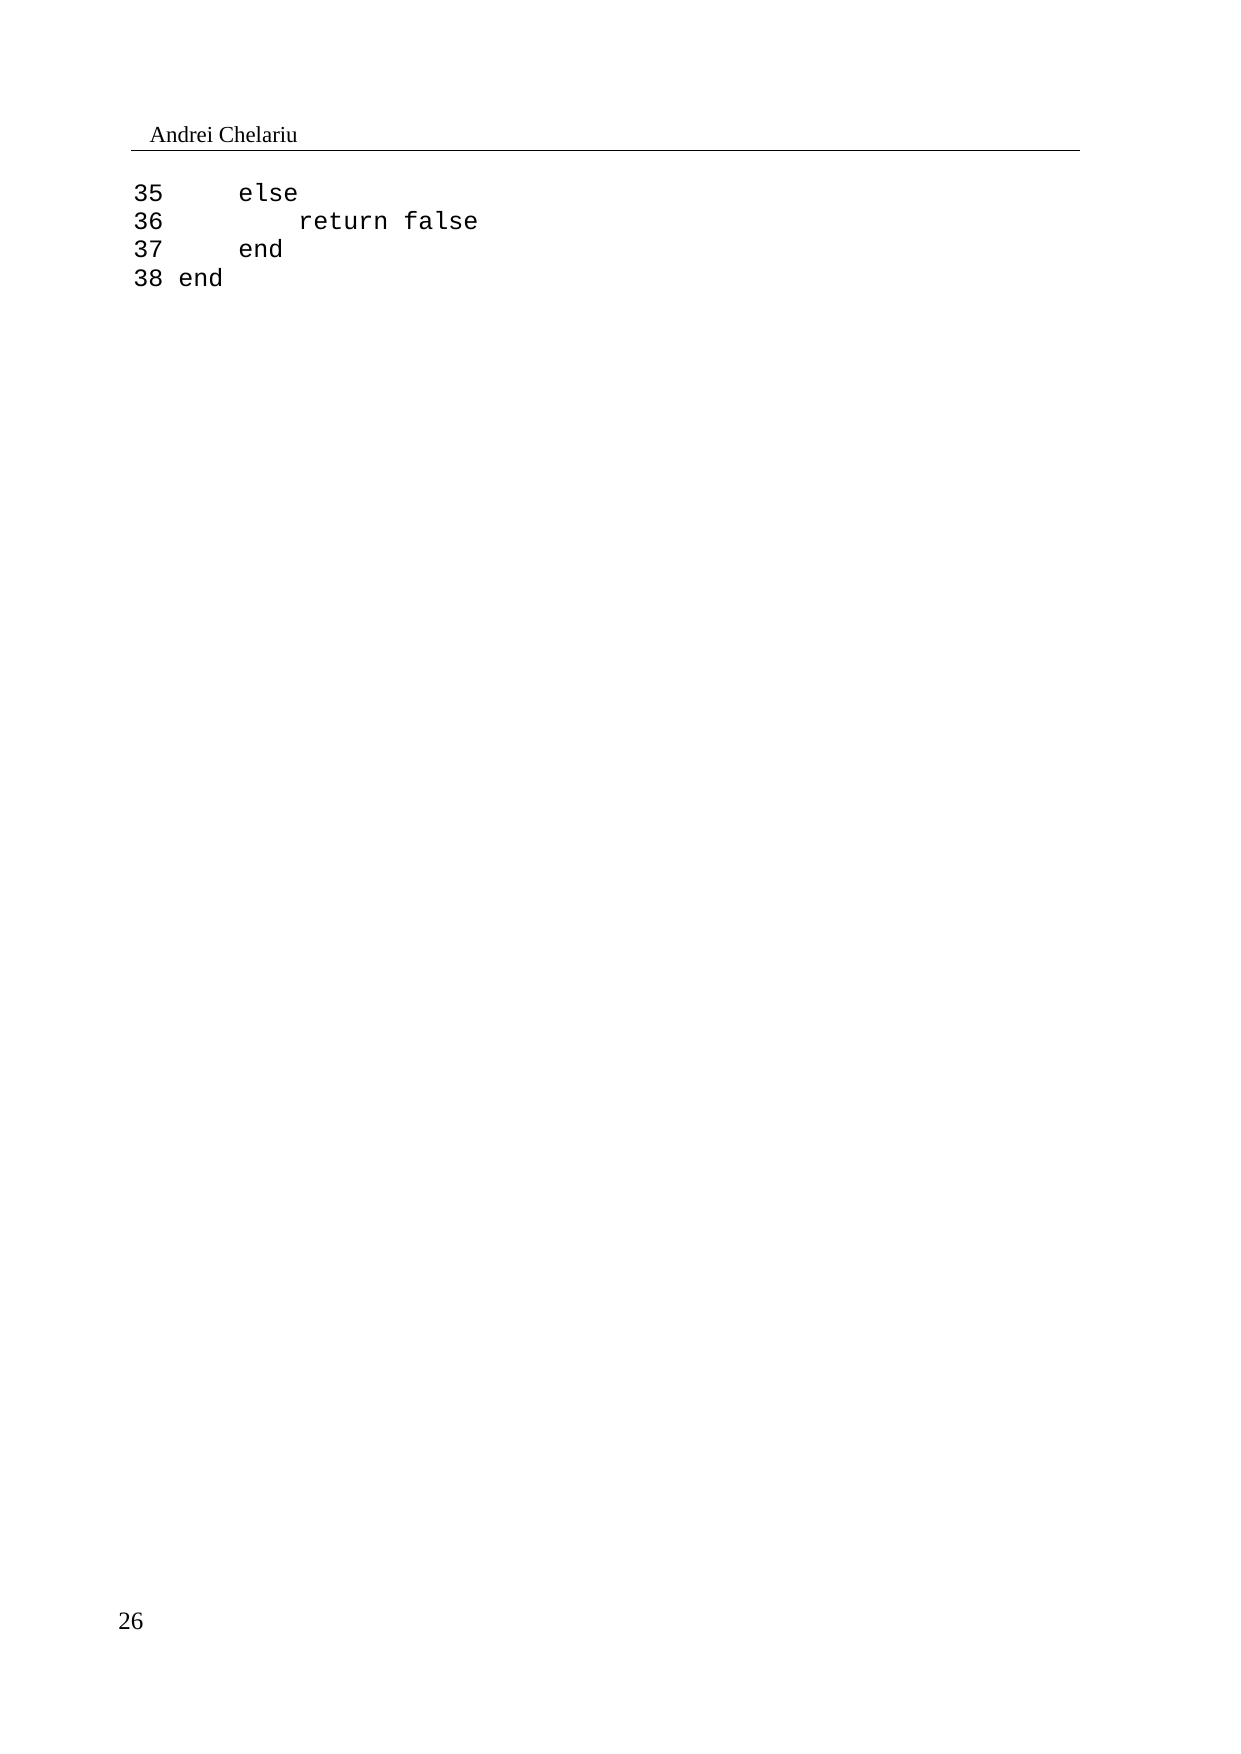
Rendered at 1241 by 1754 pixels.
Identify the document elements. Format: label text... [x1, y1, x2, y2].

text 37 end [118, 237, 1093, 265]
text 36 return false [118, 208, 1093, 237]
text 38 end [118, 265, 1093, 293]
text 35 else [118, 180, 1093, 208]
